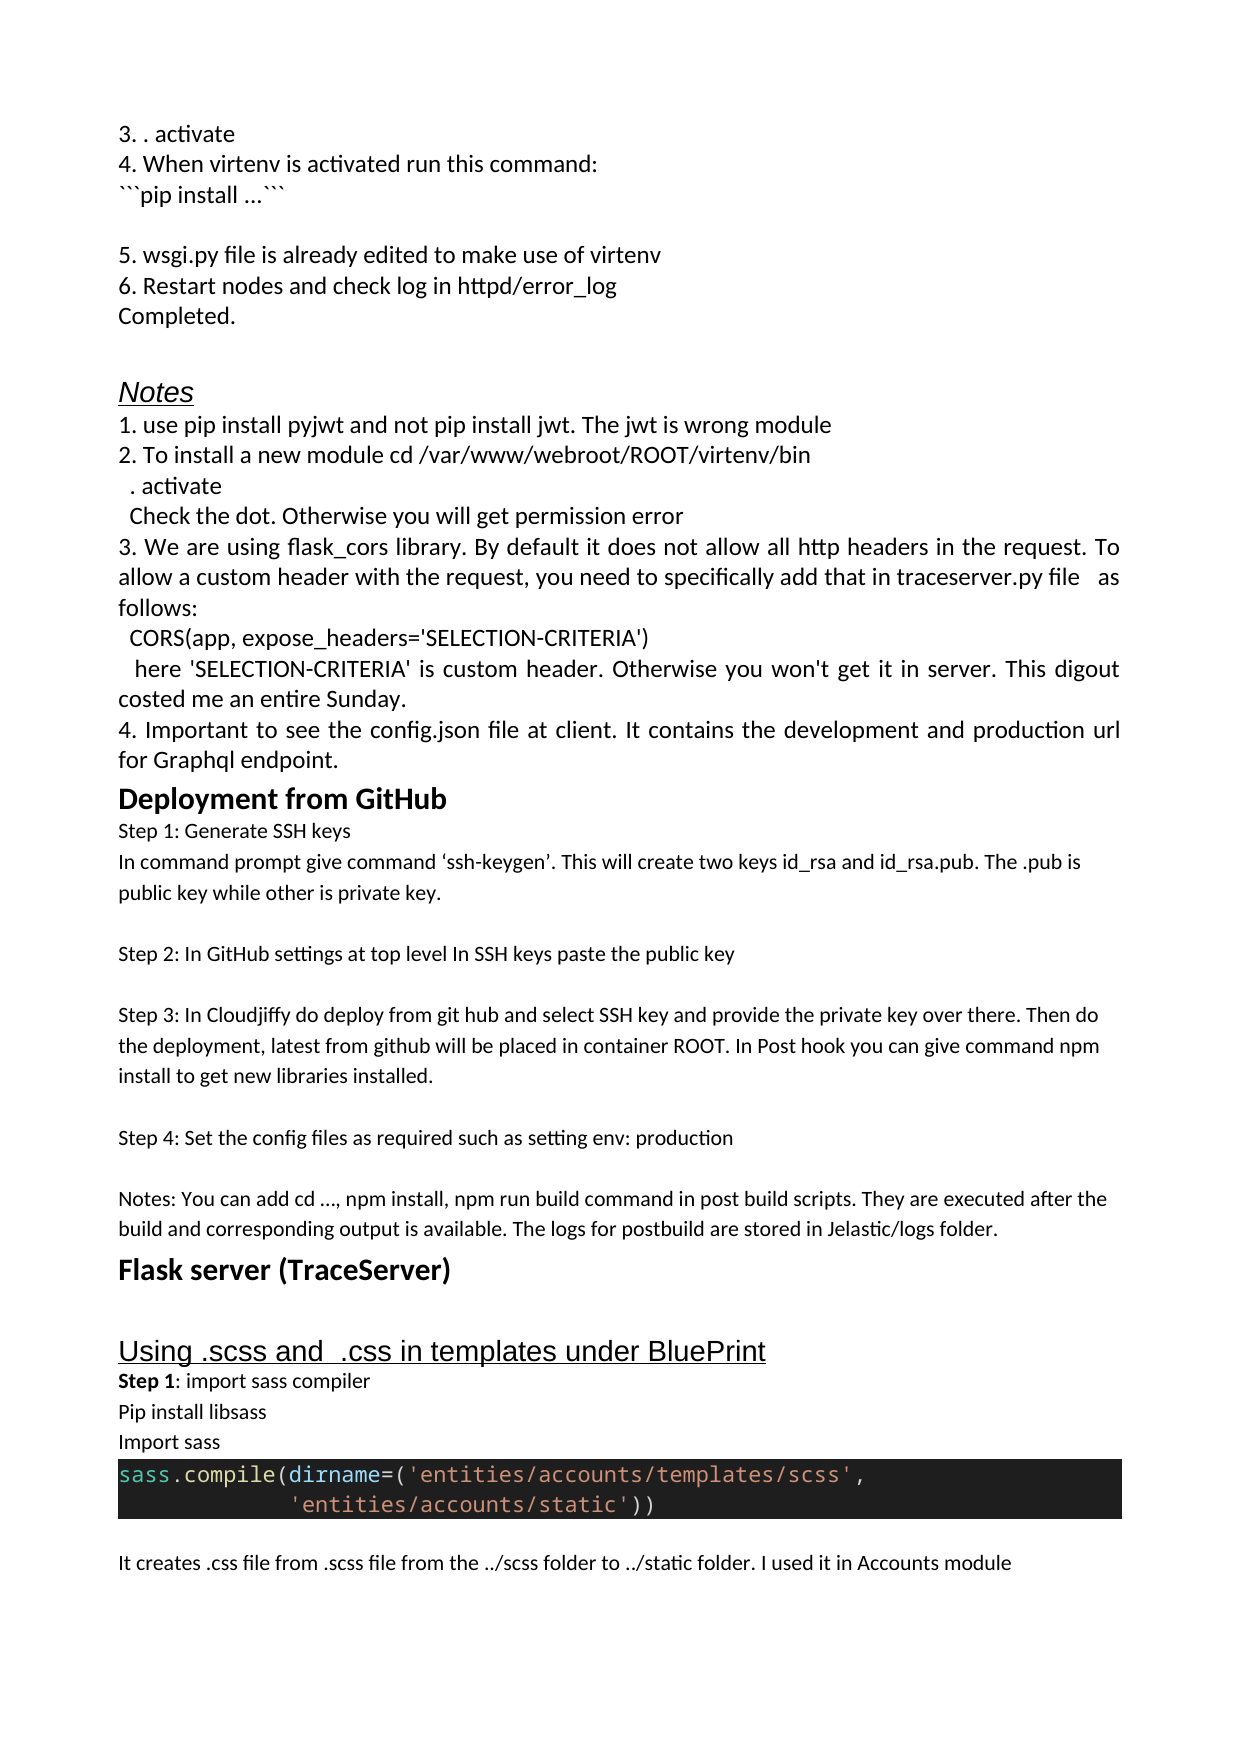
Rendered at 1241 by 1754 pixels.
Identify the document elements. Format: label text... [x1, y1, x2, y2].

text It creates .css file from .scss file from the ../scss folder to ../static folder. I used it in Accounts module [118, 1549, 1122, 1576]
text In command prompt give command ‘ssh-keygen’. This will create two keys id_rsa and id_rsa.pub. The .pub is public key while other is private key. [118, 848, 1122, 905]
text 1. use pip install pyjwt and not pip install jwt. The jwt is wrong module [118, 409, 1122, 439]
text Step 4: Set the config files as required such as setting env: production [118, 1124, 1122, 1150]
text 6. Restart nodes and check log in httpd/error_log [118, 270, 1122, 301]
text here 'SELECTION-CRITERIA' is custom header. Otherwise you won't get it in server. This digout costed me an entire Sunday. [118, 653, 1122, 714]
text 2. To install a new module cd /var/www/webroot/ROOT/virtenv/bin [118, 439, 1122, 470]
subtitle Notes [118, 375, 1122, 409]
text Completed. [118, 301, 1122, 331]
text Check the dot. Otherwise you will get permission error [118, 501, 1122, 531]
text Step 3: In Cloudjiffy do deploy from git hub and select SSH key and provide the private key over there. Then do the deployment, latest from github will be placed in container ROOT. In Post hook you can give command npm install to get new libraries installed. [118, 1001, 1122, 1089]
text 3. . activate [118, 118, 1122, 149]
text 5. wsgi.py file is already edited to make use of virtenv [118, 239, 1122, 270]
text 4. When virtenv is activated run this command: [118, 149, 1122, 179]
text 'entities/accounts/static')) [118, 1489, 1122, 1519]
text CORS(app, expose_headers='SELECTION-CRITERIA') [118, 623, 1122, 653]
text ```pip install ...``` [118, 179, 1122, 210]
text Import sass [118, 1428, 1122, 1455]
text Step 1: Generate SSH keys [118, 817, 1122, 844]
text Step 2: In GitHub settings at top level In SSH keys paste the public key [118, 940, 1122, 967]
subtitle Flask server (TraceServer) [118, 1250, 1122, 1288]
text 3. We are using flask_cors library. By default it does not allow all http headers in the request. To allow a custom header with the request, you need to specifically add that in traceserver.py file as follows: [118, 531, 1122, 623]
text . activate [118, 470, 1122, 501]
subtitle Using .scss and .css in templates under BluePrint [118, 1334, 1122, 1367]
subtitle Deployment from GitHub [118, 779, 1122, 817]
text Notes: You can add cd …, npm install, npm run build command in post build scripts. They are executed after the build and corresponding output is available. The logs for postbuild are stored in Jelastic/logs folder. [118, 1185, 1122, 1242]
text Pip install libsass [118, 1398, 1122, 1424]
text 4. Important to see the config.json file at client. It contains the development and production url for Graphql endpoint. [118, 714, 1122, 775]
text sass.compile(dirname=('entities/accounts/templates/scss', [118, 1459, 1122, 1489]
text Step 1: import sass compiler [118, 1367, 1122, 1394]
